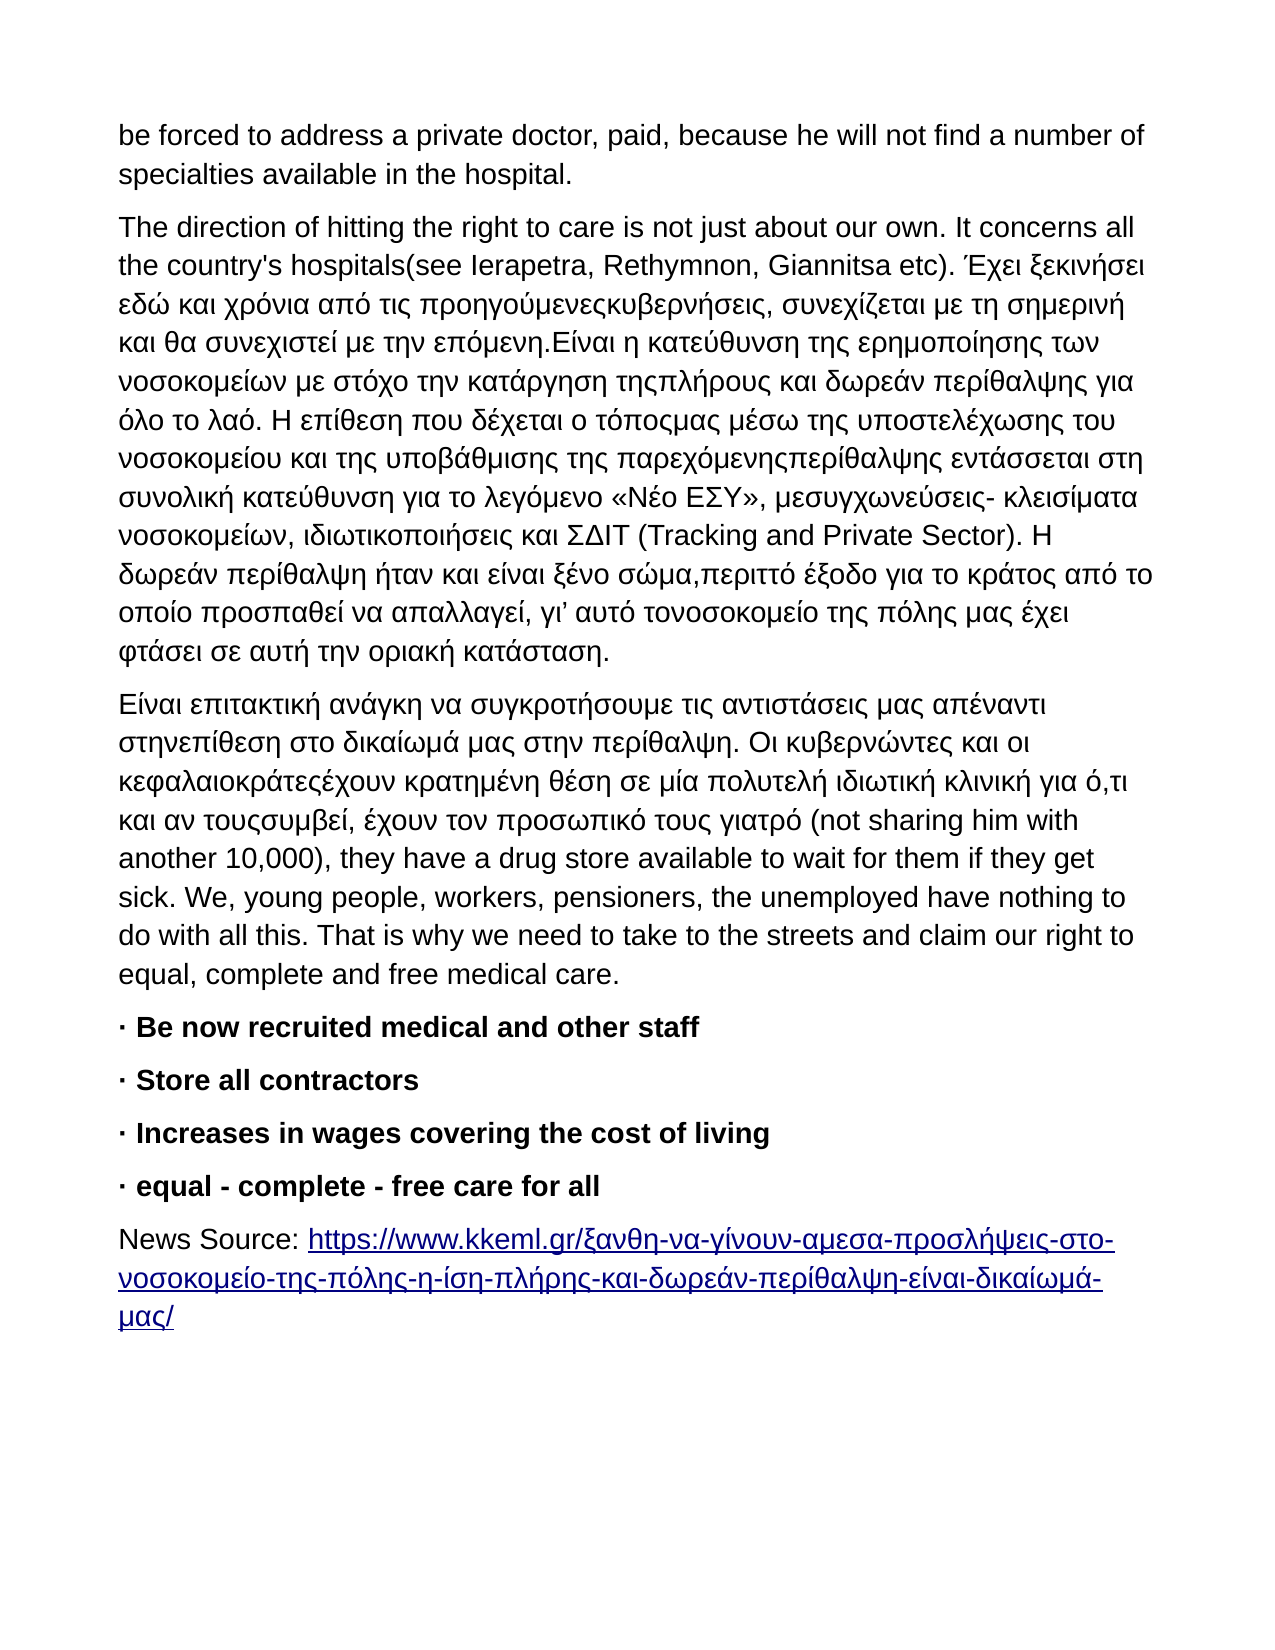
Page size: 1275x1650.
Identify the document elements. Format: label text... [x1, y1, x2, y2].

text The direction of hitting the right to care is not just about our own. It concerns all the country's hospitals(see Ierapetra, Rethymnon, Giannitsa etc). Έχει ξεκινήσει εδώ και χρόνια από τις προηγούμενεςκυβερνήσεις, συνεχίζεται με τη σημερινή και θα συνεχιστεί με την επόμενη.Είναι η κατεύθυνση της ερημοποίησης των νοσοκομείων με στόχο την κατάργηση τηςπλήρους και δωρεάν περίθαλψης για όλο το λαό. Η επίθεση που δέχεται ο τόποςμας μέσω της υποστελέχωσης του νοσοκομείου και της υποβάθμισης της παρεχόμενηςπερίθαλψης εντάσσεται στη συνολική κατεύθυνση για το λεγόμενο «Νέο ΕΣΥ», μεσυγχωνεύσεις- κλεισίματα νοσοκομείων, ιδιωτικοποιήσεις και ΣΔΙΤ (Tracking and Private Sector). Η δωρεάν περίθαλψη ήταν και είναι ξένο σώμα,περιττό έξοδο για το κράτος από το οποίο προσπαθεί να απαλλαγεί, γι’ αυτό τονοσοκομείο της πόλης μας έχει φτάσει σε αυτή την οριακή κατάσταση. [118, 210, 1157, 667]
text Είναι επιτακτική ανάγκη να συγκροτήσουμε τις αντιστάσεις μας απέναντι στηνεπίθεση στο δικαίωμά μας στην περίθαλψη. Οι κυβερνώντες και οι κεφαλαιοκράτεςέχουν κρατημένη θέση σε μία πολυτελή ιδιωτική κλινική για ό,τι και αν τουςσυμβεί, έχουν τον προσωπικό τους γιατρό (not sharing him with another 10,000), they have a drug store available to wait for them if they get sick. We, young people, workers, pensioners, the unemployed have nothing to do with all this. That is why we need to take to the streets and claim our right to equal, complete and free medical care. [118, 687, 1157, 990]
text · Store all contractors [118, 1063, 1157, 1096]
text · Be now recruited medical and other staff [118, 1010, 1157, 1043]
text · equal - complete - free care for all [118, 1169, 1157, 1203]
text · Increases in wages covering the cost of living [118, 1116, 1157, 1149]
text News Source: https://www.kkeml.gr/ξανθη-να-γίνουν-αμεσα-προσλήψεις-στο-νοσοκομείο-της-πόλης-η-ίση-πλήρης-και-δωρεάν-περίθαλψη-είναι-δικαίωμά-μας/ [118, 1222, 1157, 1333]
text be forced to address a private doctor, paid, because he will not find a number of specialties available in the hospital. [118, 118, 1157, 190]
